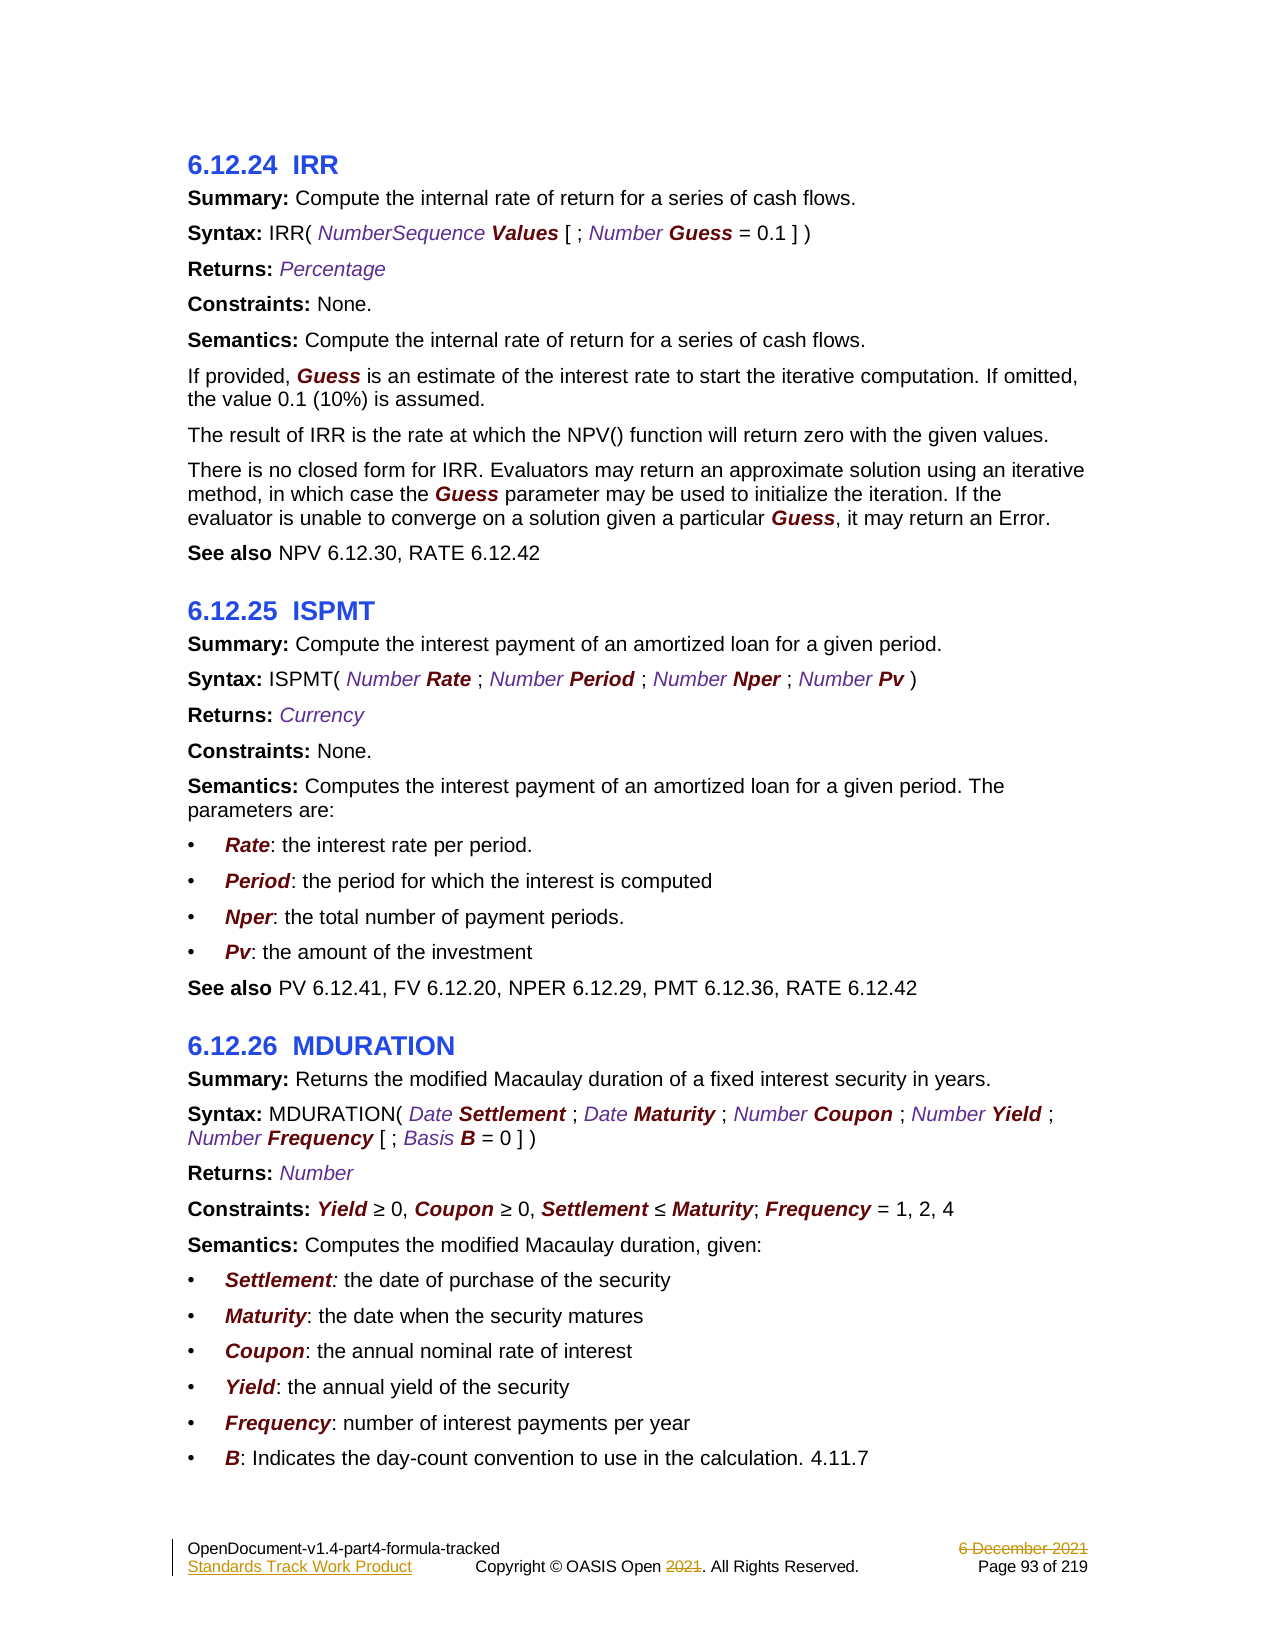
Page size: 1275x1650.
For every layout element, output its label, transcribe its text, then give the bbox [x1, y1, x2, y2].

text Returns: Percentage [187, 257, 1088, 281]
text Semantics: Compute the internal rate of return for a series of cash flows. [187, 328, 1088, 352]
text Syntax: IRR( NumberSequence Values [ ; Number Guess = 0.1 ] ) [187, 222, 1088, 245]
subtitle IRR [187, 150, 1088, 180]
list Pv: the amount of the investment [187, 941, 1088, 964]
subtitle MDURATION [187, 1031, 1088, 1061]
text Summary: Compute the internal rate of return for a series of cash flows. [187, 186, 1088, 209]
text Constraints: None. [187, 739, 1088, 763]
list Coupon: the annual nominal rate of interest [187, 1340, 1088, 1363]
text Summary: Returns the modified Macaulay duration of a fixed interest security in years. [187, 1067, 1088, 1091]
text There is no closed form for IRR. Evaluators may return an approximate solution using an iterative method, in which case the Guess parameter may be used to initialize the iteration. If the evaluator is unable to converge on a solution given a particular Guess, it may return an Error. [187, 459, 1088, 529]
text Constraints: None. [187, 293, 1088, 316]
text Semantics: Computes the modified Macaulay duration, given: [187, 1233, 1088, 1257]
text Syntax: ISPMT( Number Rate ; Number Period ; Number Nper ; Number Pv ) [187, 668, 1088, 691]
text The result of IRR is the rate at which the NPV() function will return zero with the given values. [187, 423, 1088, 447]
list B: Indicates the day-count convention to use in the calculation. 4.11.7 [187, 1447, 1088, 1470]
list Yield: the annual yield of the security [187, 1376, 1088, 1399]
list Period: the period for which the interest is computed [187, 869, 1088, 893]
list Frequency: number of interest payments per year [187, 1411, 1088, 1435]
text Returns: Number [187, 1162, 1088, 1185]
list Settlement: the date of purchase of the security [187, 1269, 1088, 1292]
list Rate: the interest rate per period. [187, 834, 1088, 857]
text Constraints: Yield ≥ 0, Coupon ≥ 0, Settlement ≤ Maturity; Frequency = 1, 2, 4 [187, 1197, 1088, 1221]
text Returns: Currency [187, 703, 1088, 727]
list Maturity: the date when the security matures [187, 1304, 1088, 1328]
text If provided, Guess is an estimate of the interest rate to start the iterative computation. If omitted, the value 0.1 (10%) is assumed. [187, 364, 1088, 411]
text Summary: Compute the interest payment of an amortized loan for a given period. [187, 632, 1088, 656]
text See also NPV 6.12.30, RATE 6.12.42 [187, 542, 1088, 565]
list Nper: the total number of payment periods. [187, 905, 1088, 929]
text See also PV 6.12.41, FV 6.12.20, NPER 6.12.29, PMT 6.12.36, RATE 6.12.42 [187, 976, 1088, 1000]
subtitle ISPMT [187, 596, 1088, 626]
text Semantics: Computes the interest payment of an amortized loan for a given period. The parameters are: [187, 775, 1088, 822]
text Syntax: MDURATION( Date Settlement ; Date Maturity ; Number Coupon ; Number Yield ; Number Frequency [ ; Basis B = 0 ] ) [187, 1103, 1088, 1150]
